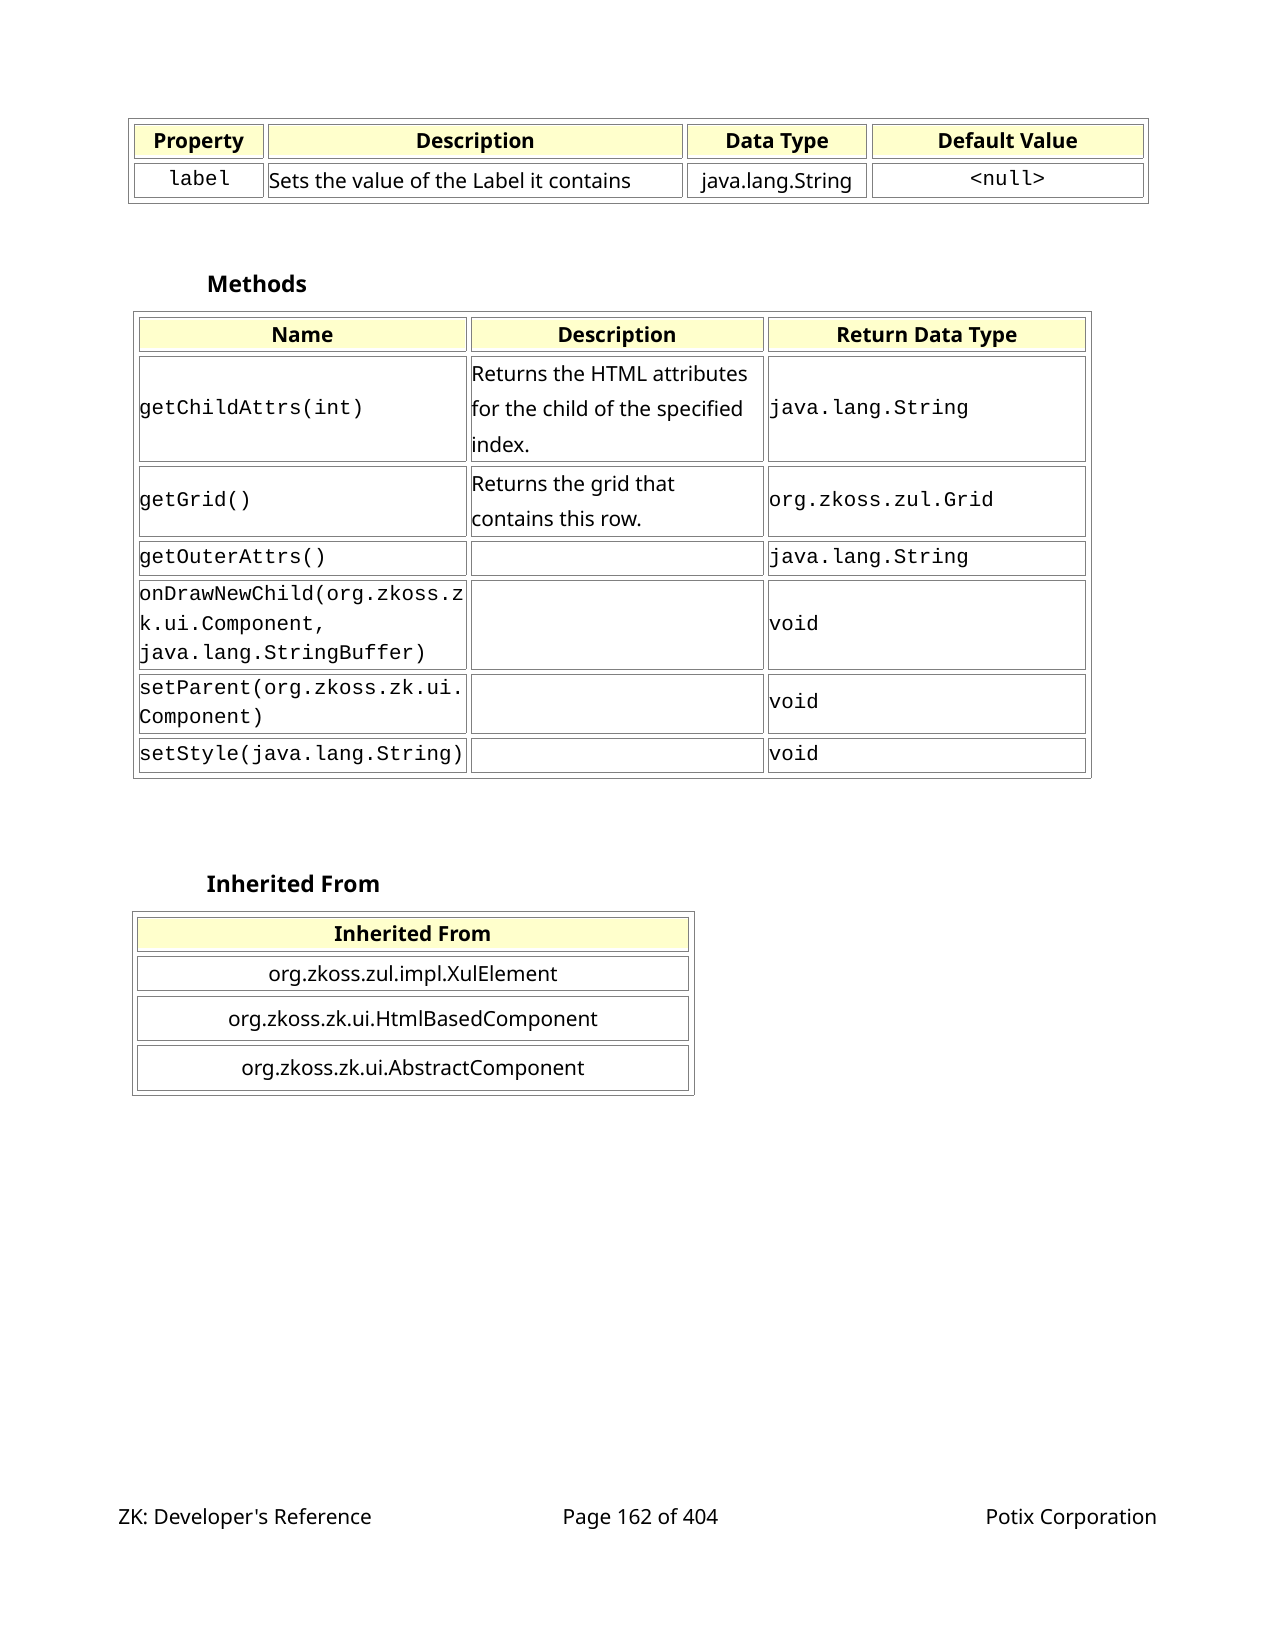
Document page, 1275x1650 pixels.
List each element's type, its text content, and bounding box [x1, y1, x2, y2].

table_cell void [766, 733, 1088, 772]
table_cell label [131, 158, 266, 197]
table_cell void [766, 669, 1088, 733]
table_cell [472, 542, 763, 575]
table_cell org.zkoss.zk.ui.AbstractComponent [134, 1040, 691, 1090]
subtitle Inherited From [207, 867, 1157, 899]
table_cell getChildAttrs(int) [136, 351, 468, 461]
table_header Description [266, 119, 685, 158]
table_cell java.lang.String [766, 351, 1088, 461]
table_cell void [766, 575, 1088, 668]
table_header Description [468, 312, 766, 351]
table_cell org.zkoss.zk.ui.HtmlBasedComponent [134, 990, 691, 1040]
table_cell [468, 575, 766, 668]
table_cell Returns the grid that contains this row. [468, 461, 766, 536]
table_cell Returns the HTML attributes for the child of the specified index. [468, 351, 766, 461]
table_header Data Type [685, 119, 869, 158]
table_cell [468, 536, 766, 575]
table_cell onDrawNewChild(org.zkoss.zk.ui.Component, java.lang.StringBuffer) [136, 575, 468, 668]
table_cell java.lang.String [685, 158, 869, 197]
table_header Name [136, 312, 468, 351]
table_cell [468, 669, 766, 733]
table_header Property [131, 119, 266, 158]
subtitle Methods [207, 268, 1157, 299]
table_cell org.zkoss.zul.Grid [766, 461, 1088, 536]
table_cell [468, 733, 766, 772]
table_cell org.zkoss.zul.impl.XulElement [134, 951, 691, 990]
table_cell [472, 739, 763, 772]
table_cell java.lang.String [766, 536, 1088, 575]
table_header Default Value [869, 119, 1146, 158]
table_cell getGrid() [136, 461, 468, 536]
table_cell [472, 581, 763, 668]
table_cell Sets the value of the Label it contains [266, 158, 685, 197]
table_cell setParent(org.zkoss.zk.ui.Component) [136, 669, 468, 733]
table_cell getOuterAttrs() [136, 536, 468, 575]
table_cell <null> [869, 158, 1146, 197]
table_header Inherited From [134, 912, 691, 951]
table_cell [472, 675, 763, 733]
table_header Return Data Type [766, 312, 1088, 351]
table_cell setStyle(java.lang.String) [136, 733, 468, 772]
